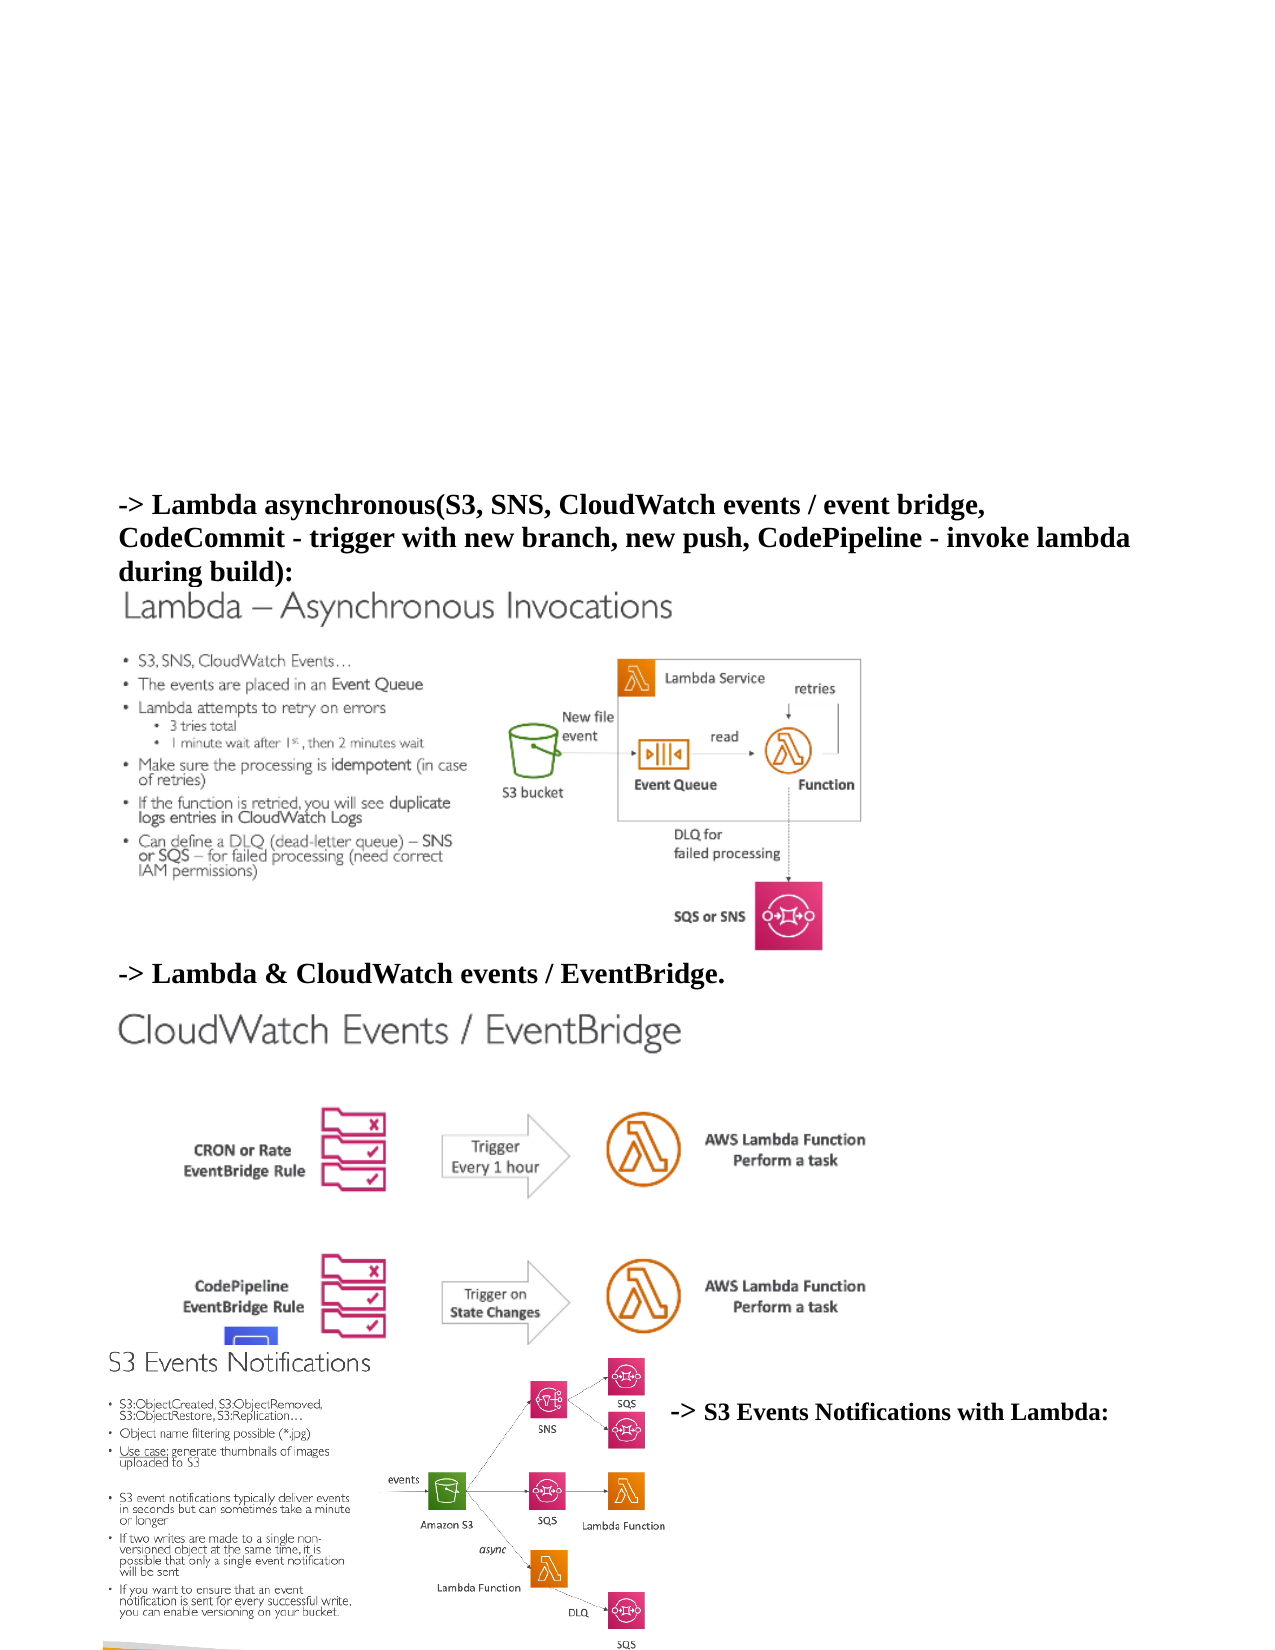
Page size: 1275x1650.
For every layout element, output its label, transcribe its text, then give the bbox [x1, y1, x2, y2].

text -> Lambda asynchronous(S3, SNS, CloudWatch events / event bridge, CodeCommit - trigger with new branch, new push, CodePipeline - invoke lambda during build): [118, 487, 1157, 588]
picture [102, 1004, 894, 1650]
picture [118, 587, 866, 955]
text -> Lambda & CloudWatch events / EventBridge. [118, 957, 1157, 990]
text -> S3 Events Notifications with Lambda: [670, 1393, 1157, 1426]
